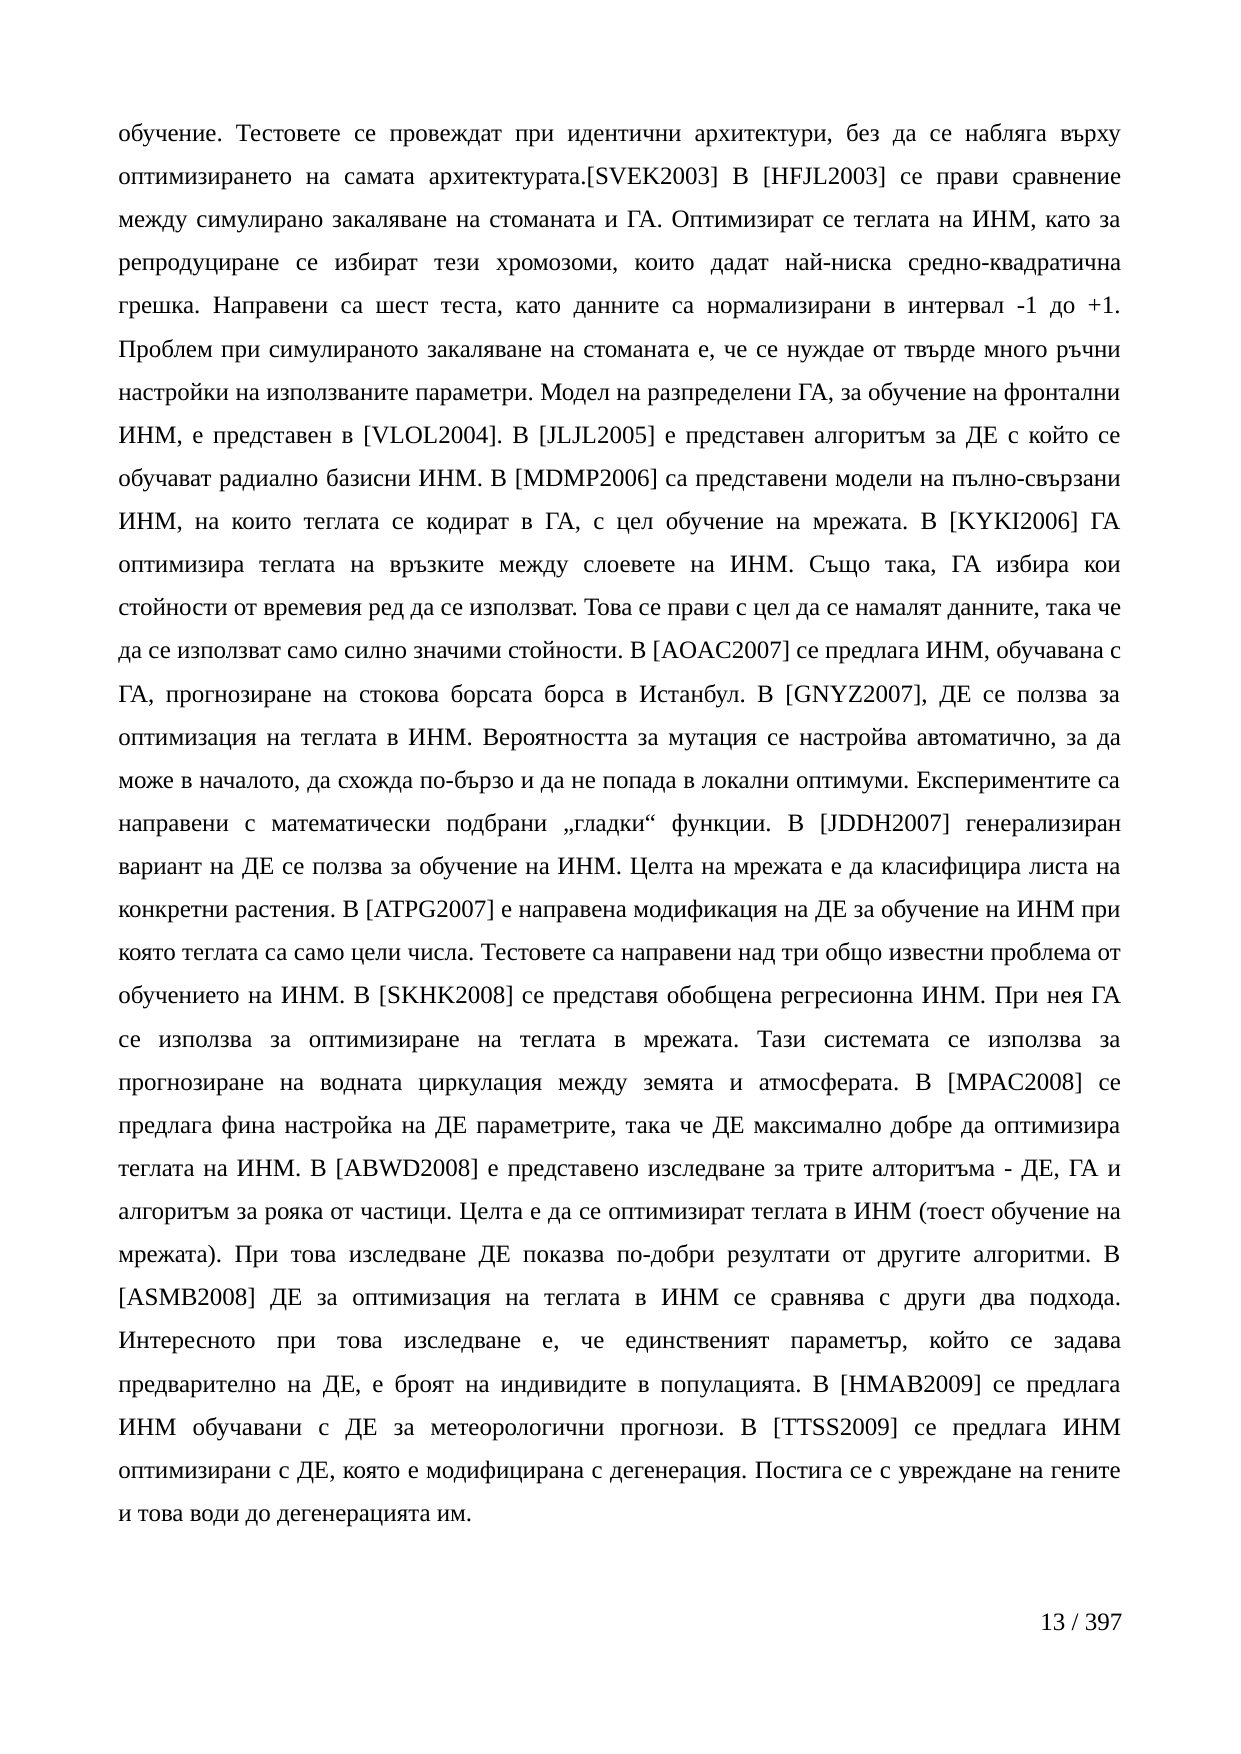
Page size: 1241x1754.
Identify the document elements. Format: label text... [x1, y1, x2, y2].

text обучение. Тестовете се провеждат при идентични архитектури, без да се набляга върху оптимизирането на самата архитектурата.[SVEK2003] В [HFJL2003] се прави сравнение между симулирано закаляване на стоманата и ГА. Оптимизират се теглата на ИНМ, като за репродуциране се избират тези хромозоми, които дадат най-ниска средно-квадратична грешка. Направени са шест теста, като данните са нормализирани в интервал -1 до +1. Проблем при симулираното закаляване на стоманата е, че се нуждае от твърде много ръчни настройки на използваните параметри. Модел на разпределени ГА, за обучение на фронтални ИНМ, е представен в [VLOL2004]. В [JLJL2005] е представен алгоритъм за ДЕ с който се обучават радиално базисни ИНМ. В [MDMP2006] са представени модели на пълно-свързани ИНМ, на които теглата се кодират в ГА, с цел обучение на мрежата. В [KYKI2006] ГА оптимизира теглата на връзките между слоевете на ИНМ. Също така, ГА избира кои стойности от времевия ред да се използват. Това се прави с цел да се намалят данните, така че да се използват само силно значими стойности. В [AOAC2007] се предлага ИНМ, обучавана с ГА, прогнозиране на стокова борсата борса в Истанбул. В [GNYZ2007], ДЕ се ползва за оптимизация на теглата в ИНМ. Вероятността за мутация се настройва автоматично, за да може в началото, да схожда по-бързо и да не попада в локални оптимуми. Експериментите са направени с математически подбрани „гладки“ функции. В [JDDH2007] генерализиран вариант на ДЕ се ползва за обучение на ИНМ. Целта на мрежата е да класифицира листа на конкретни растения. В [ATPG2007] е направена модификация на ДЕ за обучение на ИНМ при която теглата са само цели числа. Тестовете са направени над три общо известни проблема от обучението на ИНМ. В [SKHK2008] се представя обобщена регресионна ИНМ. При нея ГА се използва за оптимизиране на теглата в мрежата. Тази системата се използва за прогнозиране на водната циркулация между земята и атмосферата. В [MPAC2008] се предлага фина настройка на ДЕ параметрите, така че ДЕ максимално добре да оптимизира теглата на ИНМ. В [ABWD2008] е представено изследване за трите алторитъма - ДЕ, ГА и алгоритъм за рояка от частици. Целта е да се оптимизират теглата в ИНМ (тоест обучение на мрежата). При това изследване ДЕ показва по-добри резултати от другите алгоритми. В [ASMB2008] ДЕ за оптимизация на теглата в ИНМ се сравнява с други два подхода. Интересното при това изследване е, че единственият параметър, който се задава предварително на ДЕ, е броят на индивидите в популацията. В [HMAB2009] се предлага ИНМ обучавани с ДЕ за метеорологични прогнози. В [TTSS2009] се предлага ИНМ оптимизирани с ДЕ, която е модифицирана с дегенерация. Постига се с увреждане на гените и това води до дегенерацията им. [118, 118, 1122, 1527]
